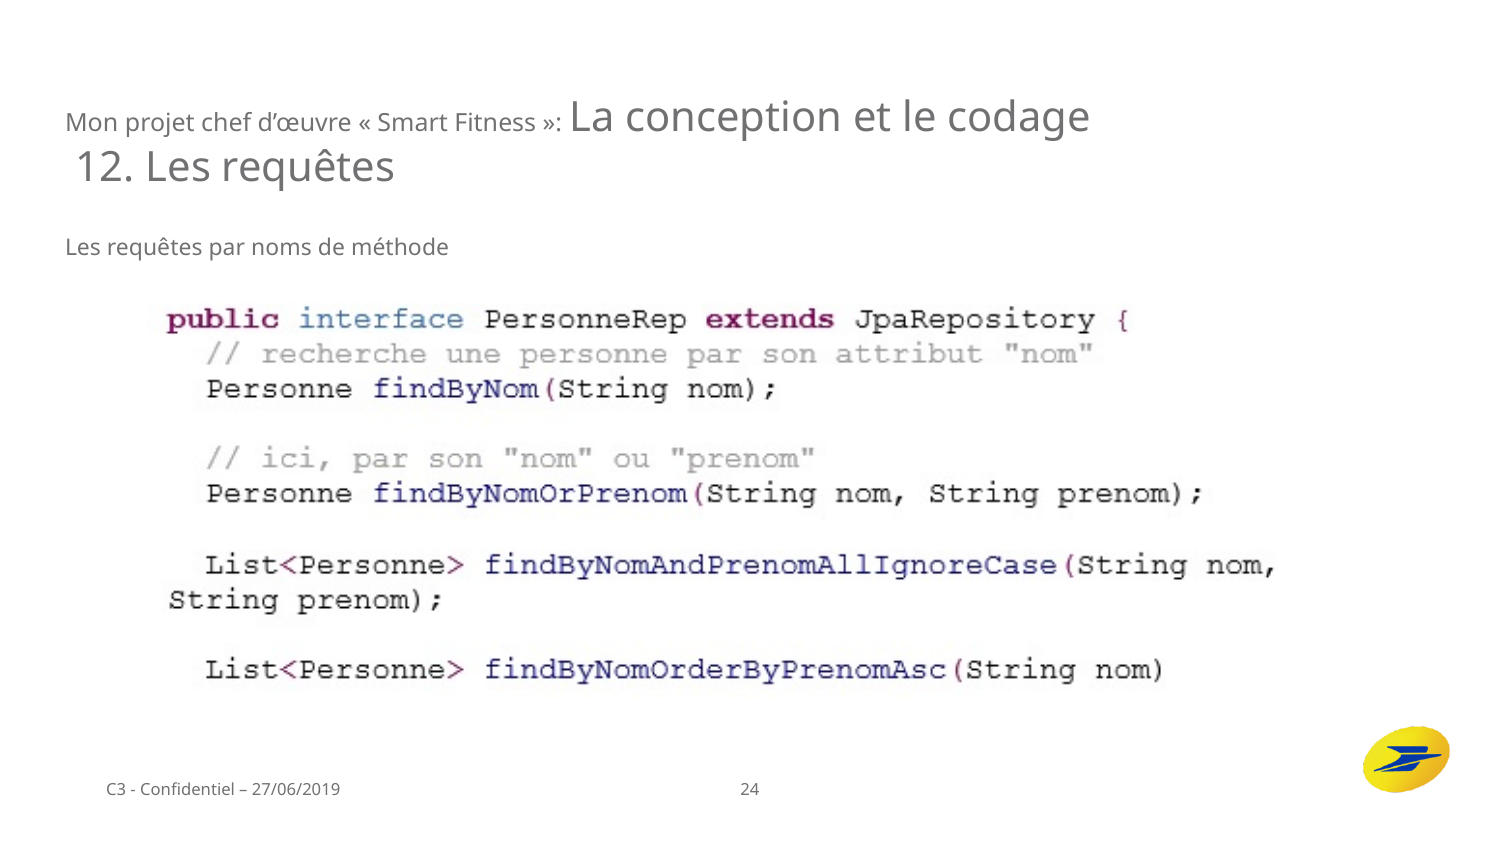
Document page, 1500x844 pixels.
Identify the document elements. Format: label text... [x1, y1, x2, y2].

picture [147, 303, 1300, 698]
title Mon projet chef d’œuvre « Smart Fitness »: La conception et le codage 12. Les requêtes [64, 89, 1436, 169]
picture [1346, 702, 1465, 821]
list Les requêtes par noms de méthode [64, 232, 1436, 718]
